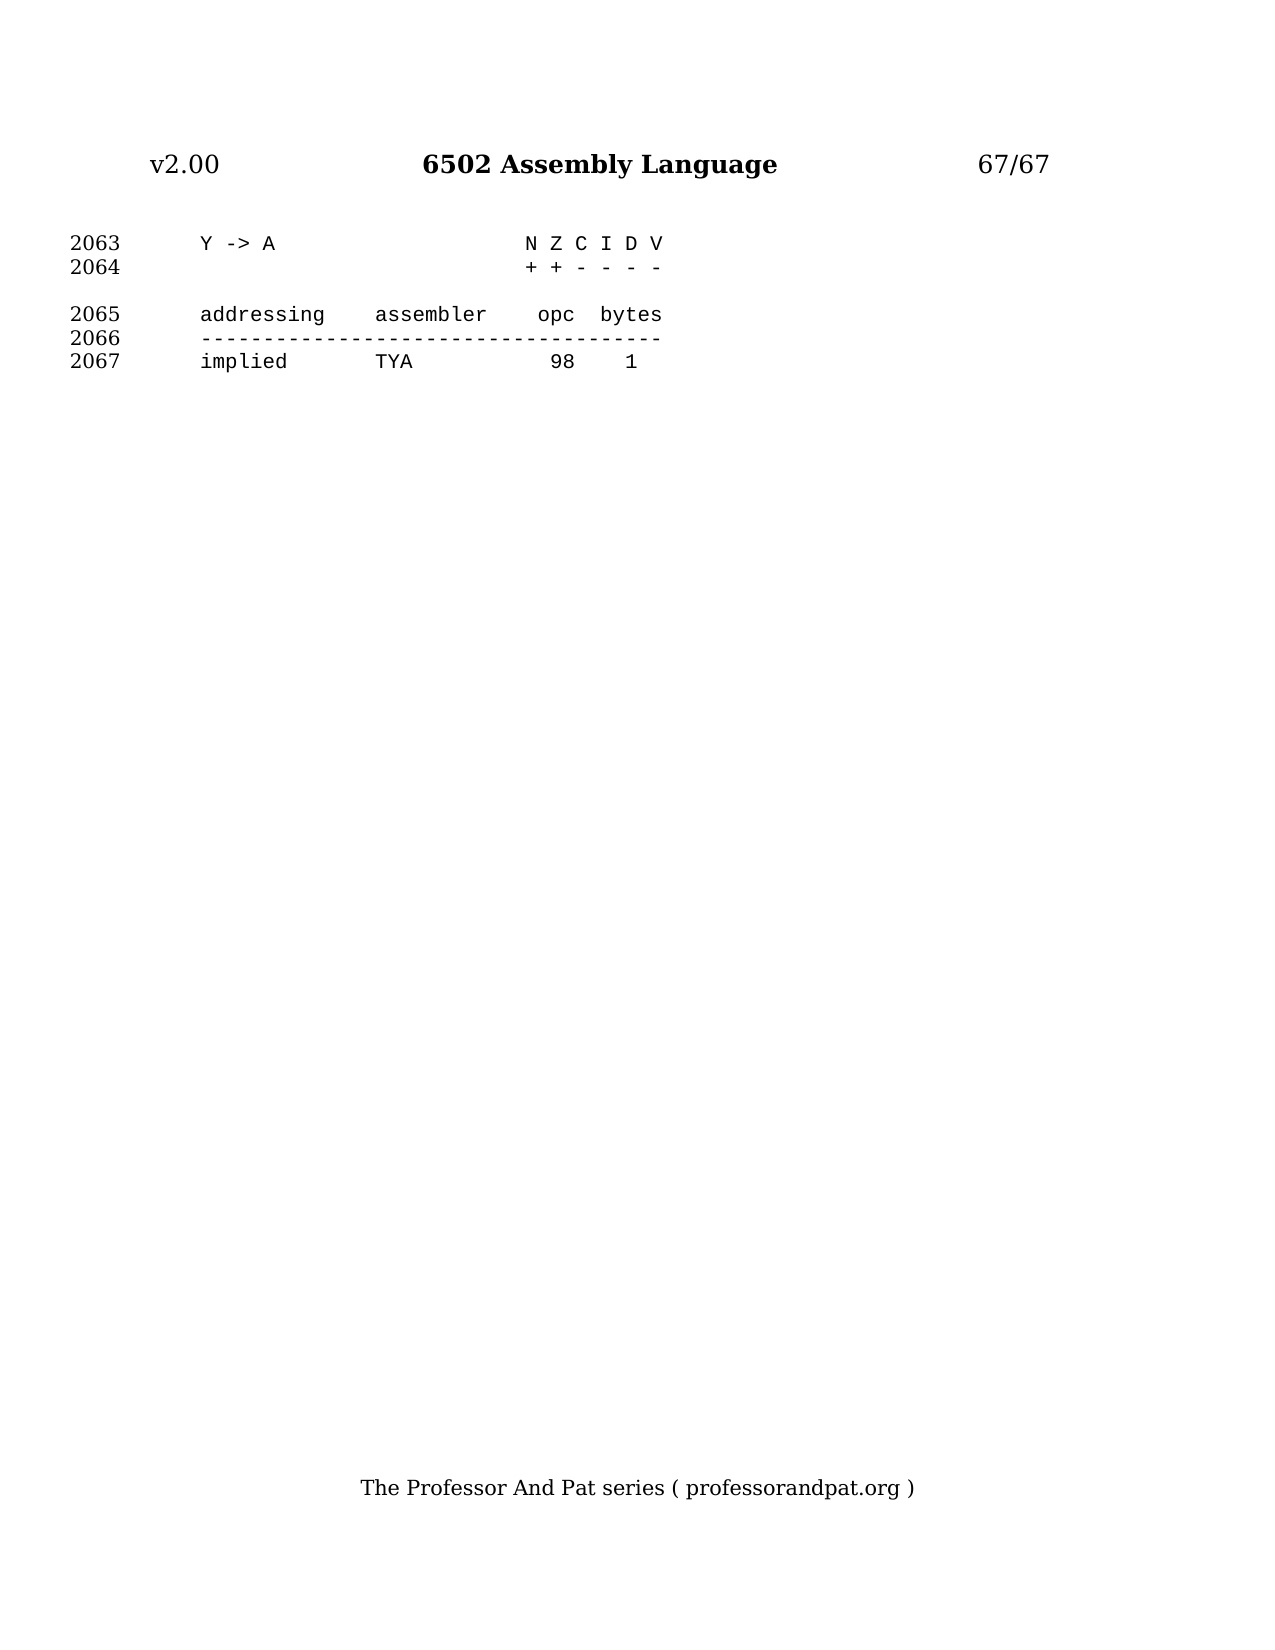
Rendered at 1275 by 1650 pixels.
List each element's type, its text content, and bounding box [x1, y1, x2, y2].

text implied TYA 98 1 [150, 351, 1125, 375]
text + + - - - - [150, 257, 1125, 281]
text ------------------------------------- [150, 328, 1125, 351]
text addressing assembler opc bytes [150, 304, 1125, 328]
text Y -> A N Z C I D V [150, 233, 1125, 257]
